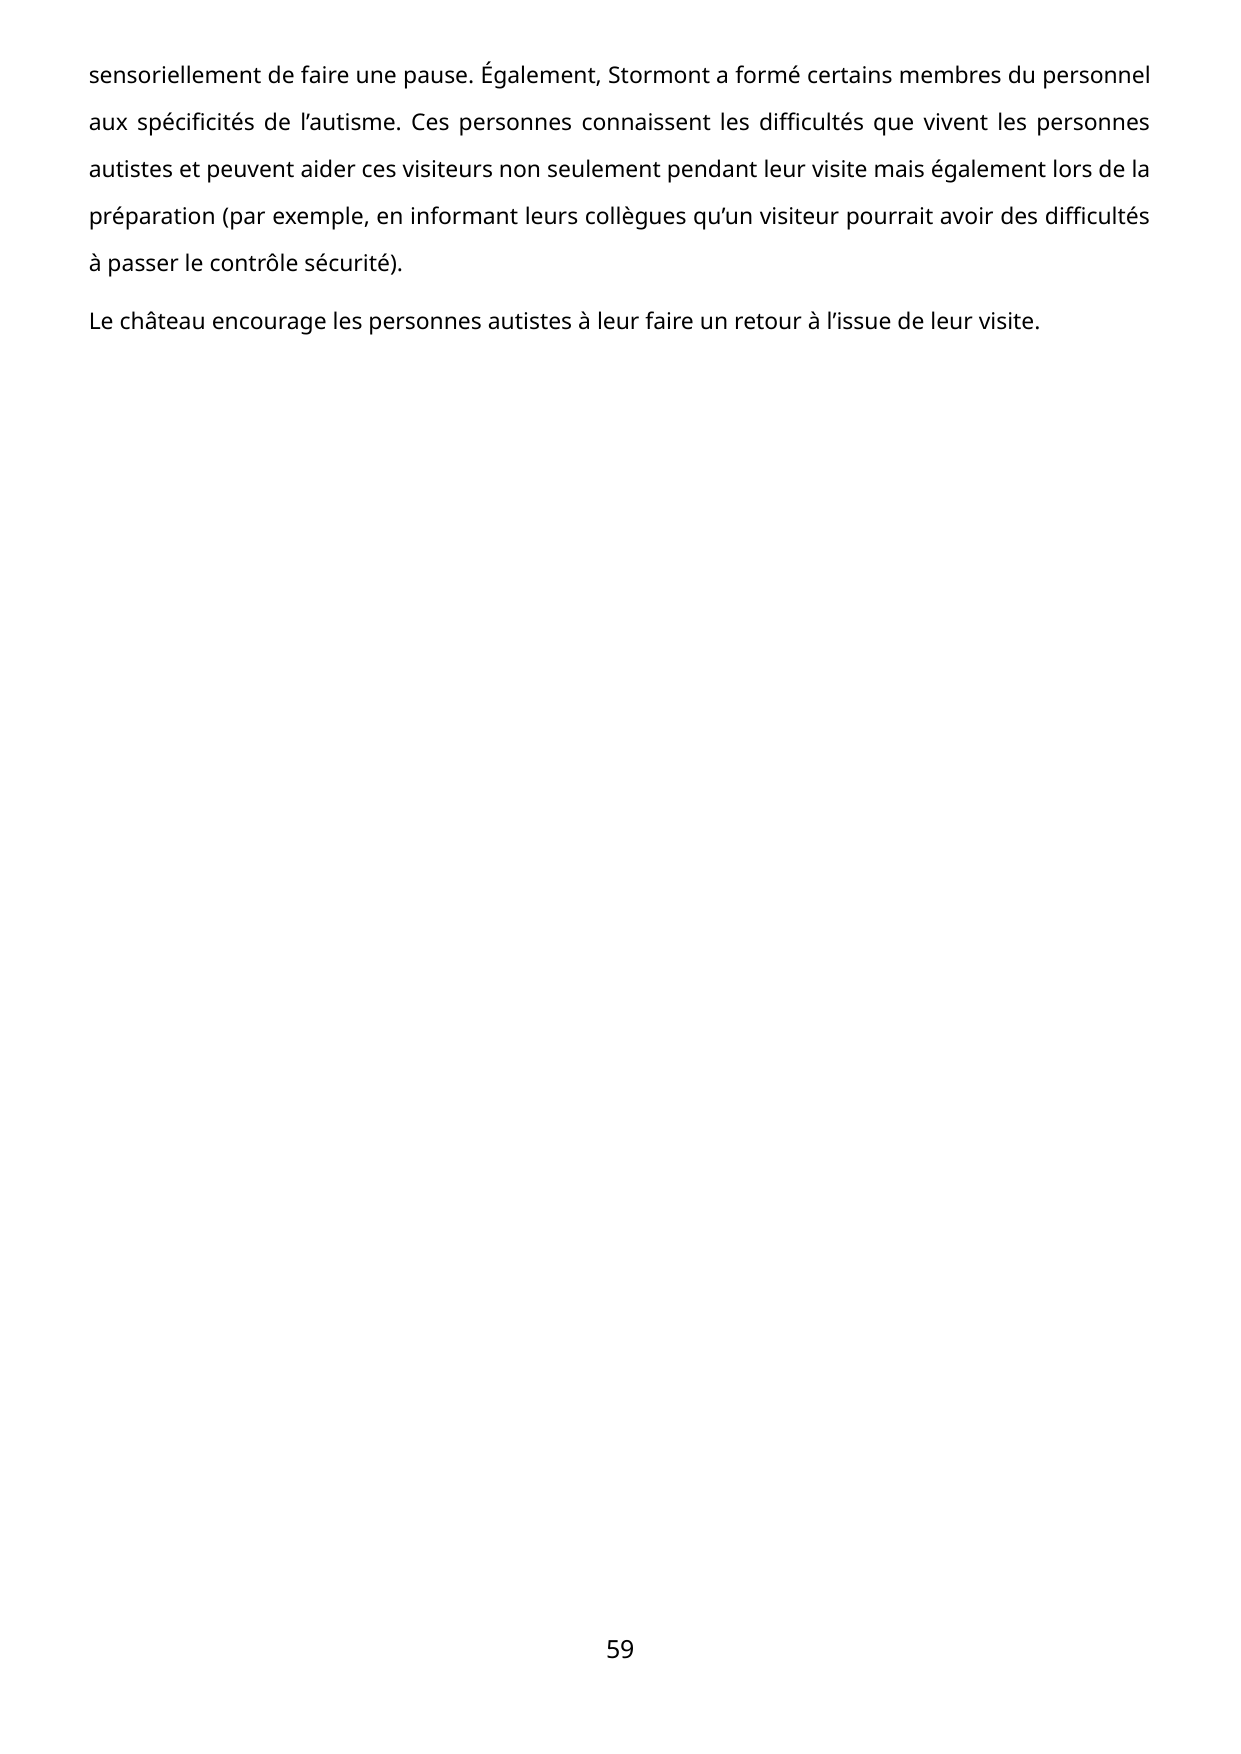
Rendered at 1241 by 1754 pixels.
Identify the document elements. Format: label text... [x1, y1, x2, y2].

text sensoriellement de faire une pause. Également, Stormont a formé certains membres du personnel aux spécificités de l’autisme. Ces personnes connaissent les difficultés que vivent les personnes autistes et peuvent aider ces visiteurs non seulement pendant leur visite mais également lors de la préparation (par exemple, en informant leurs collègues qu’un visiteur pourrait avoir des difficultés à passer le contrôle sécurité). [88, 59, 1152, 278]
text Le château encourage les personnes autistes à leur faire un retour à l’issue de leur visite. [88, 305, 1152, 337]
